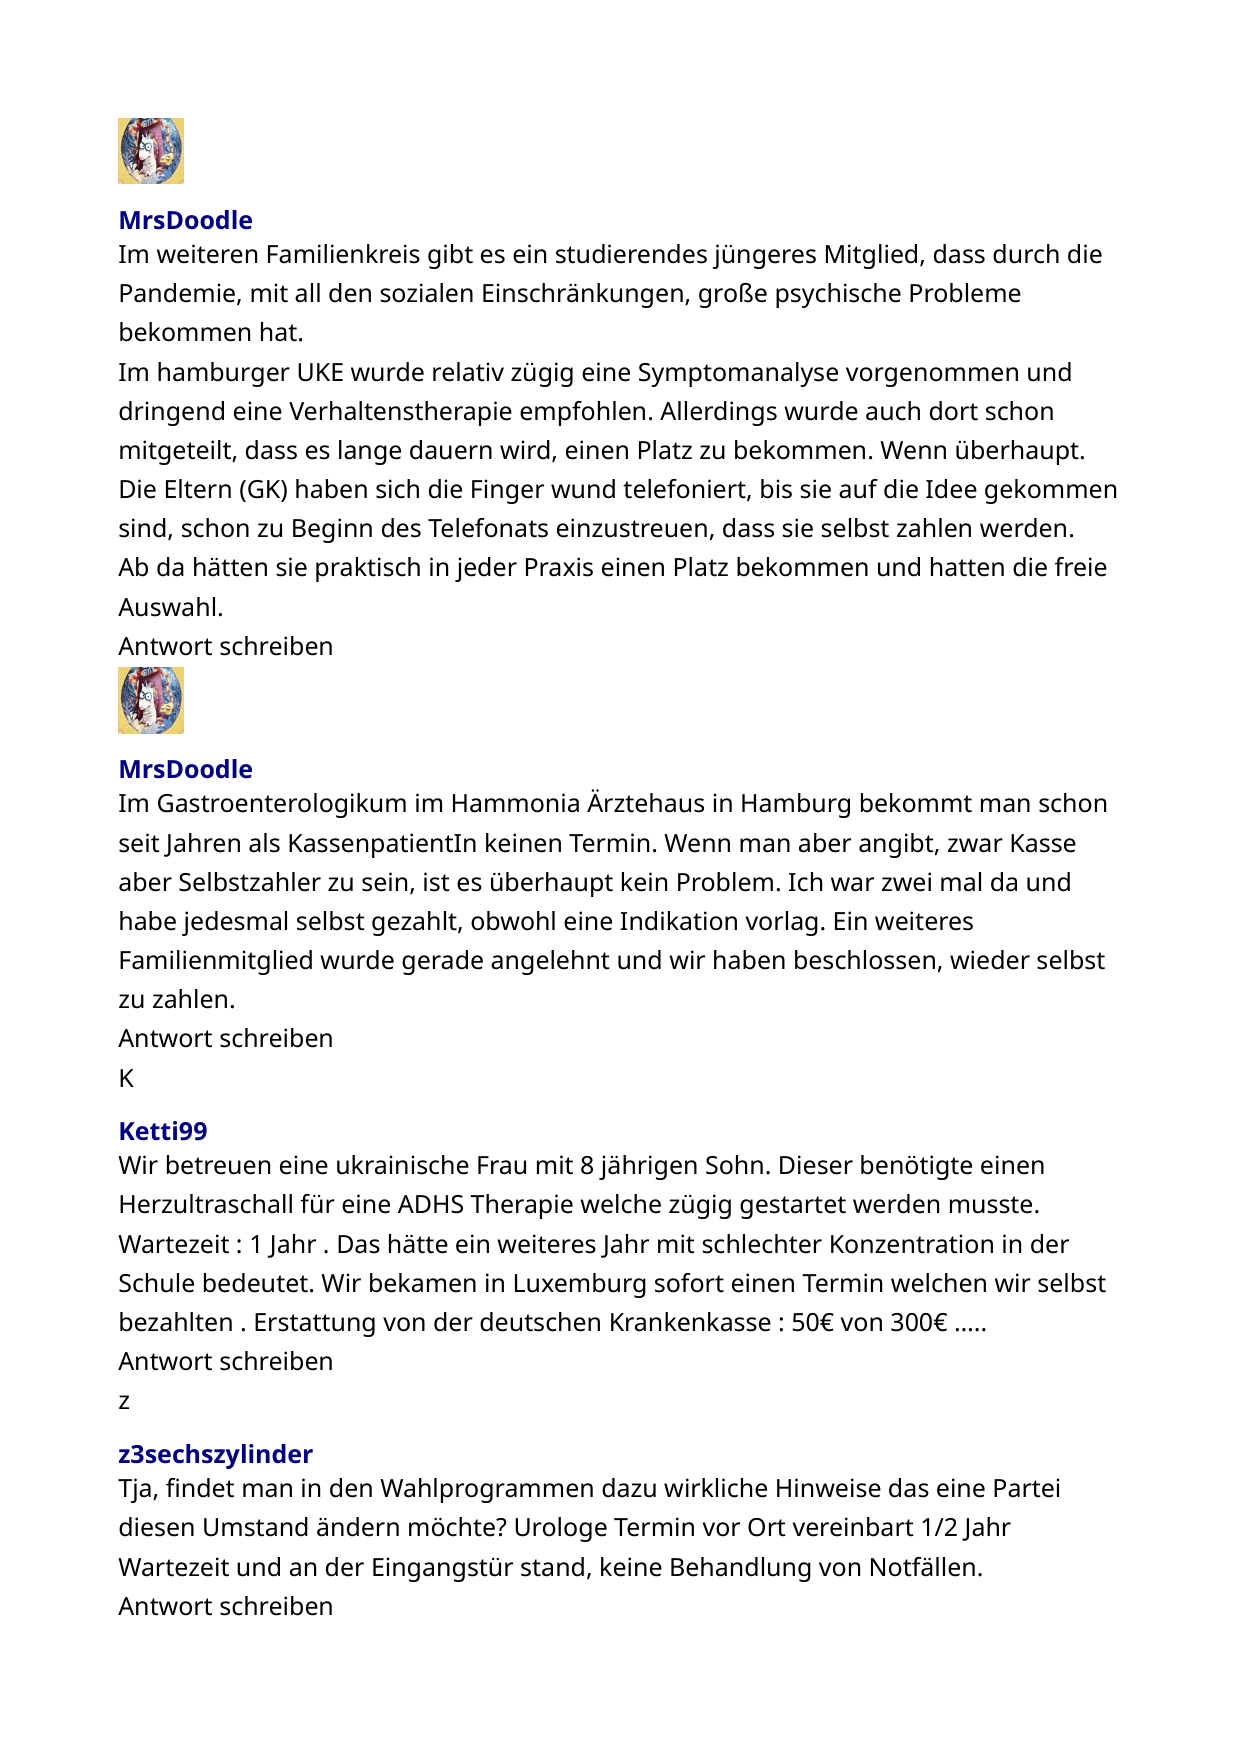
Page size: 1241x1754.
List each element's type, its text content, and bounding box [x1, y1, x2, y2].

text Im hamburger UKE wurde relativ zügig eine Symptomanalyse vorgenommen und dringend eine Verhaltenstherapie empfohlen. Allerdings wurde auch dort schon mitgeteilt, dass es lange dauern wird, einen Platz zu bekommen. Wenn überhaupt. [118, 354, 1122, 467]
text Antwort schreiben [118, 628, 1122, 662]
text Im weiteren Familienkreis gibt es ein studierendes jüngeres Mitglied, dass durch die Pandemie, mit all den sozialen Einschränkungen, große psychische Probleme bekommen hat. [118, 237, 1122, 349]
text Tja, findet man in den Wahlprogrammen dazu wirkliche Hinweise das eine Partei diesen Umstand ändern möchte? Urologe Termin vor Ort vereinbart 1/2 Jahr Wartezeit und an der Eingangstür stand, keine Behandlung von Notfällen. [118, 1471, 1122, 1583]
text Antwort schreiben [118, 1021, 1122, 1055]
text Antwort schreiben [118, 1588, 1122, 1622]
text Antwort schreiben [118, 1344, 1122, 1378]
picture [118, 667, 184, 734]
text z [118, 1383, 1122, 1417]
picture [118, 118, 184, 184]
text Ab da hätten sie praktisch in jeder Praxis einen Platz bekommen und hatten die freie Auswahl. [118, 550, 1122, 623]
subtitle z3sechszylinder [118, 1437, 1122, 1471]
subtitle MrsDoodle [118, 752, 1122, 786]
text Im Gastroenterologikum im Hammonia Ärztehaus in Hamburg bekommt man schon seit Jahren als KassenpatientIn keinen Termin. Wenn man aber angibt, zwar Kasse aber Selbstzahler zu sein, ist es überhaupt kein Problem. Ich war zwei mal da und habe jedesmal selbst gezahlt, obwohl eine Indikation vorlag. Ein weiteres Familienmitglied wurde gerade angelehnt und wir haben beschlossen, wieder selbst zu zahlen. [118, 786, 1122, 1016]
text Die Eltern (GK) haben sich die Finger wund telefoniert, bis sie auf die Idee gekommen sind, schon zu Beginn des Telefonats einzustreuen, dass sie selbst zahlen werden. [118, 472, 1122, 545]
text K [118, 1060, 1122, 1094]
subtitle MrsDoodle [118, 203, 1122, 237]
text Wir betreuen eine ukrainische Frau mit 8 jährigen Sohn. Dieser benötigte einen Herzultraschall für eine ADHS Therapie welche zügig gestartet werden musste. Wartezeit : 1 Jahr . Das hätte ein weiteres Jahr mit schlechter Konzentration in der Schule bedeutet. Wir bekamen in Luxemburg sofort einen Termin welchen wir selbst bezahlten . Erstattung von der deutschen Krankenkasse : 50€ von 300€ ….. [118, 1148, 1122, 1339]
subtitle Ketti99 [118, 1114, 1122, 1148]
